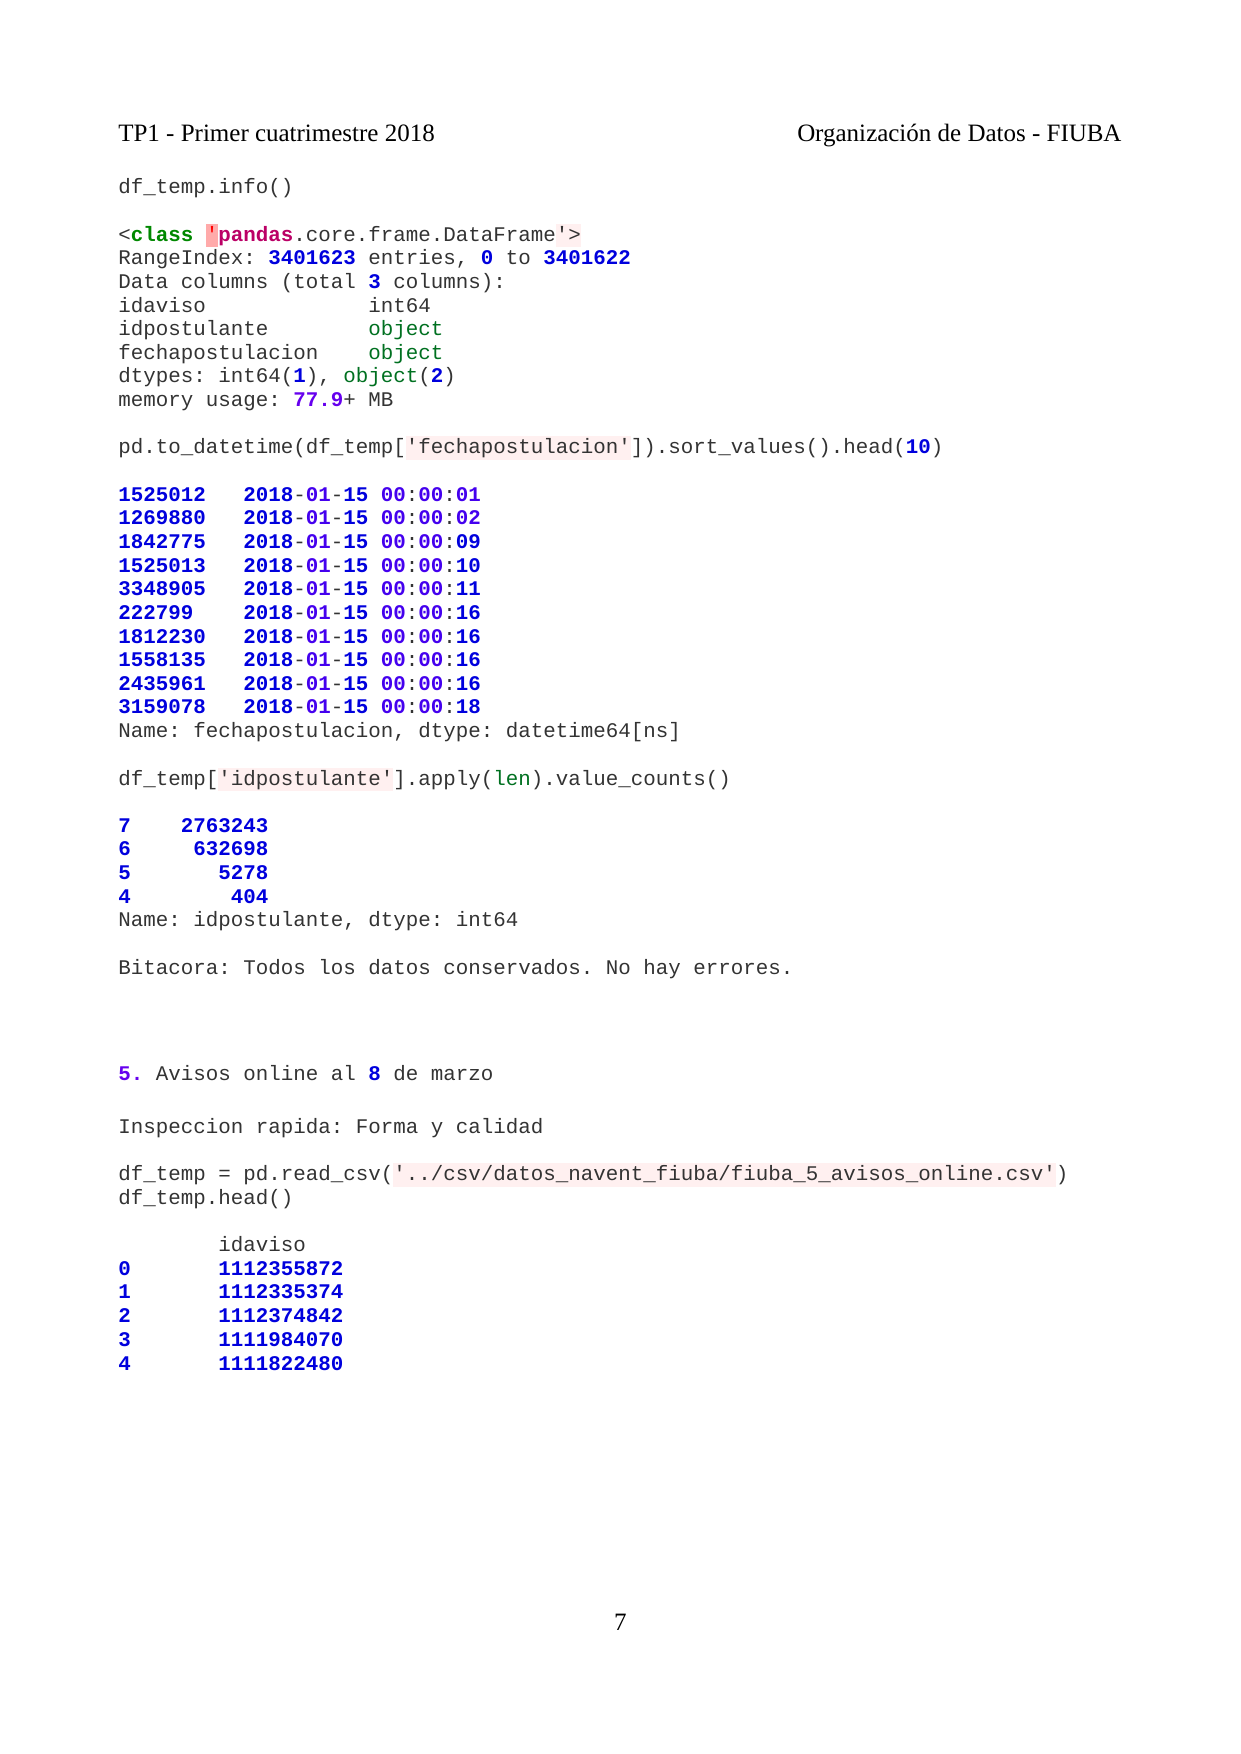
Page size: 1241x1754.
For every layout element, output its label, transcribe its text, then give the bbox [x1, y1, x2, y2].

text Data columns (total 3 columns): [118, 271, 1122, 294]
text df_temp['idpostulante'].apply(len).value_counts() [118, 767, 1122, 791]
text 222799 2018-01-15 00:00:16 [118, 602, 1122, 626]
text 5 5278 [118, 862, 1122, 886]
text memory usage: 77.9+ MB [118, 389, 1122, 413]
text 4 404 [118, 886, 1122, 909]
text Name: fechapostulacion, dtype: datetime64[ns] [118, 720, 1122, 744]
text idpostulante object [118, 318, 1122, 342]
text 4 1111822480 [118, 1352, 1122, 1376]
text 3348905 2018-01-15 00:00:11 [118, 578, 1122, 602]
text <class 'pandas.core.frame.DataFrame'> [118, 224, 1122, 247]
text fechapostulacion object [118, 342, 1122, 366]
text 2 1112374842 [118, 1305, 1122, 1329]
text 3159078 2018-01-15 00:00:18 [118, 697, 1122, 720]
text 5. Avisos online al 8 de marzo [118, 1063, 1122, 1087]
text 1842775 2018-01-15 00:00:09 [118, 531, 1122, 555]
text idaviso [118, 1234, 1122, 1258]
text 2435961 2018-01-15 00:00:16 [118, 673, 1122, 697]
text idaviso int64 [118, 294, 1122, 318]
text Bitacora: Todos los datos conservados. No hay errores. [118, 957, 1122, 980]
text 0 1112355872 [118, 1258, 1122, 1282]
text 1 1112335374 [118, 1282, 1122, 1305]
text 1269880 2018-01-15 00:00:02 [118, 507, 1122, 531]
text df_temp.info() [118, 176, 1122, 200]
text Inspeccion rapida: Forma y calidad [118, 1116, 1122, 1140]
text 3 1111984070 [118, 1329, 1122, 1352]
text 1812230 2018-01-15 00:00:16 [118, 626, 1122, 649]
text RangeIndex: 3401623 entries, 0 to 3401622 [118, 247, 1122, 271]
text 7 2763243 [118, 815, 1122, 838]
text 1525012 2018-01-15 00:00:01 [118, 484, 1122, 507]
text pd.to_datetime(df_temp['fechapostulacion']).sort_values().head(10) [118, 436, 1122, 460]
text 1525013 2018-01-15 00:00:10 [118, 555, 1122, 578]
text 1558135 2018-01-15 00:00:16 [118, 649, 1122, 673]
text 6 632698 [118, 838, 1122, 862]
text df_temp = pd.read_csv('../csv/datos_navent_fiuba/fiuba_5_avisos_online.csv') [118, 1163, 1122, 1187]
text dtypes: int64(1), object(2) [118, 366, 1122, 389]
text Name: idpostulante, dtype: int64 [118, 909, 1122, 933]
text df_temp.head() [118, 1187, 1122, 1211]
